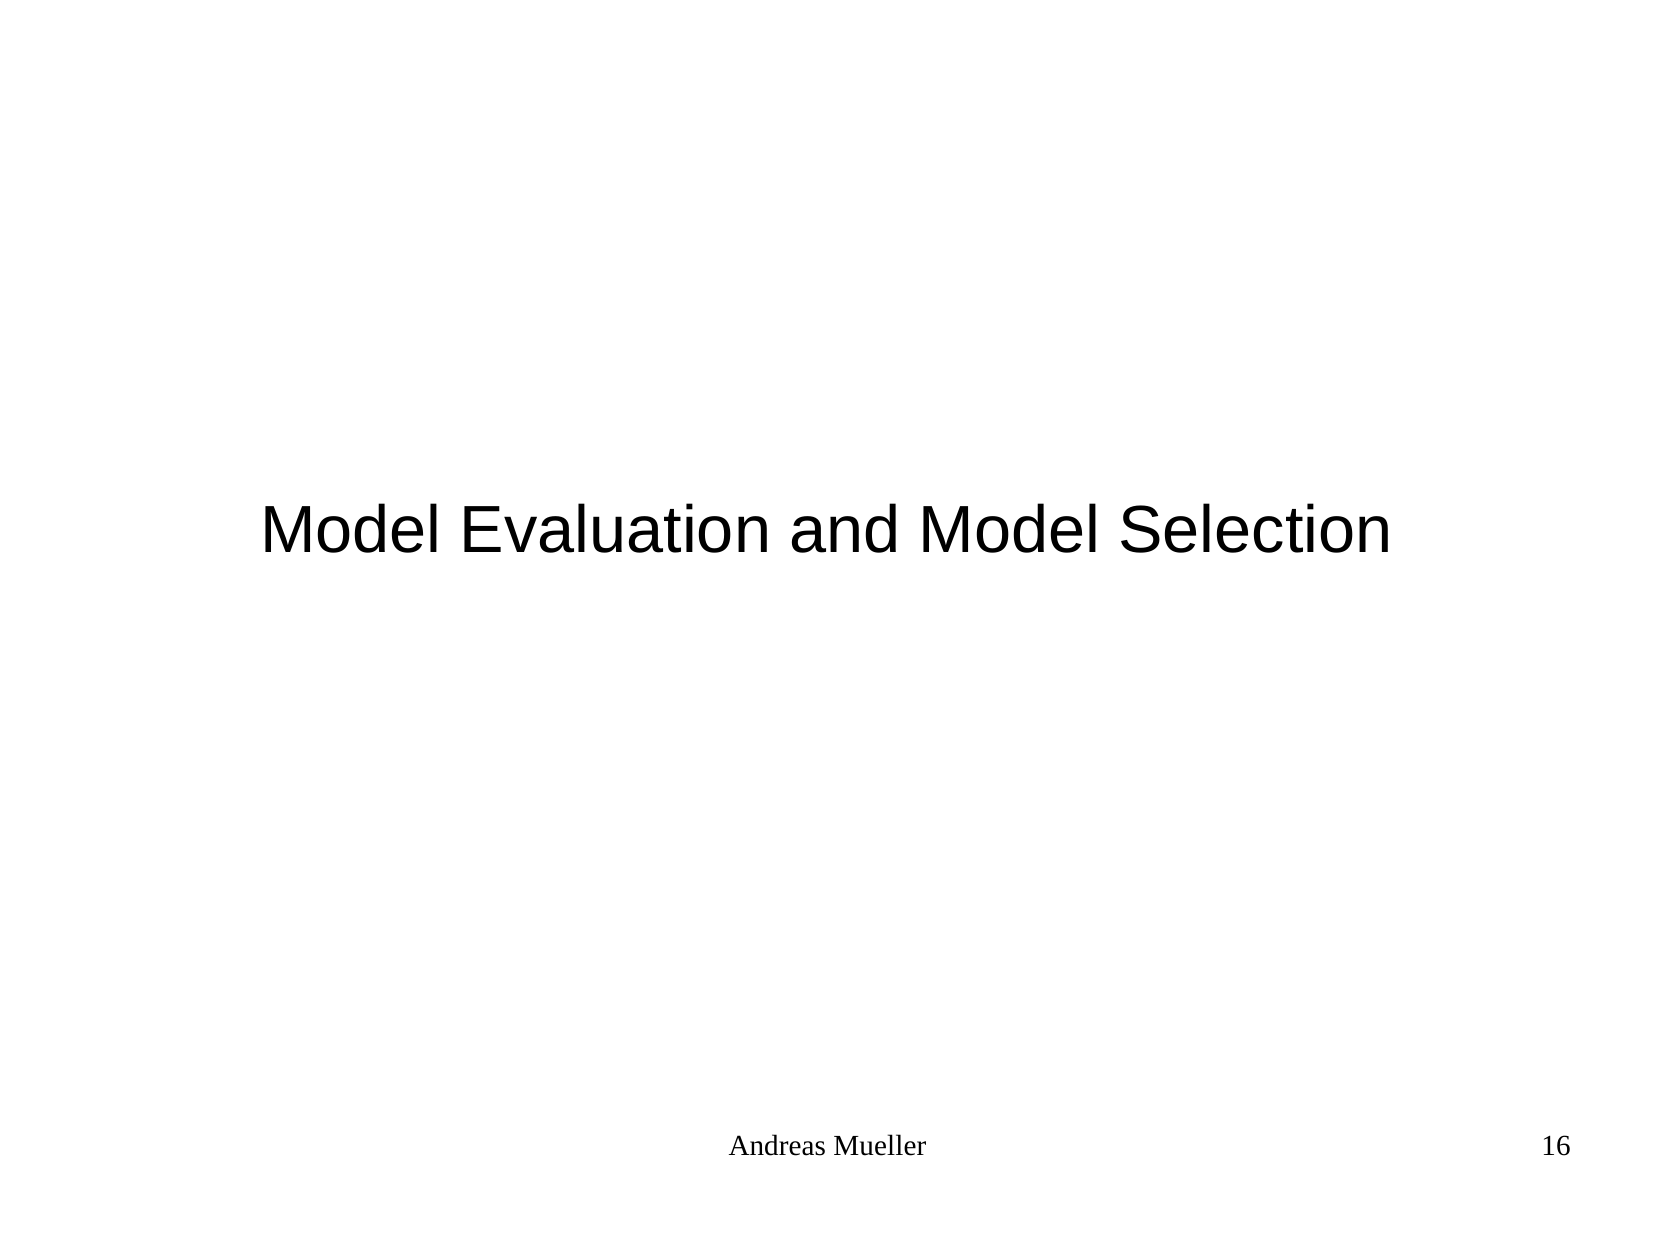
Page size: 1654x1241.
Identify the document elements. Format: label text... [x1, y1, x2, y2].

subtitle Model Evaluation and Model Selection [82, 49, 1571, 1010]
